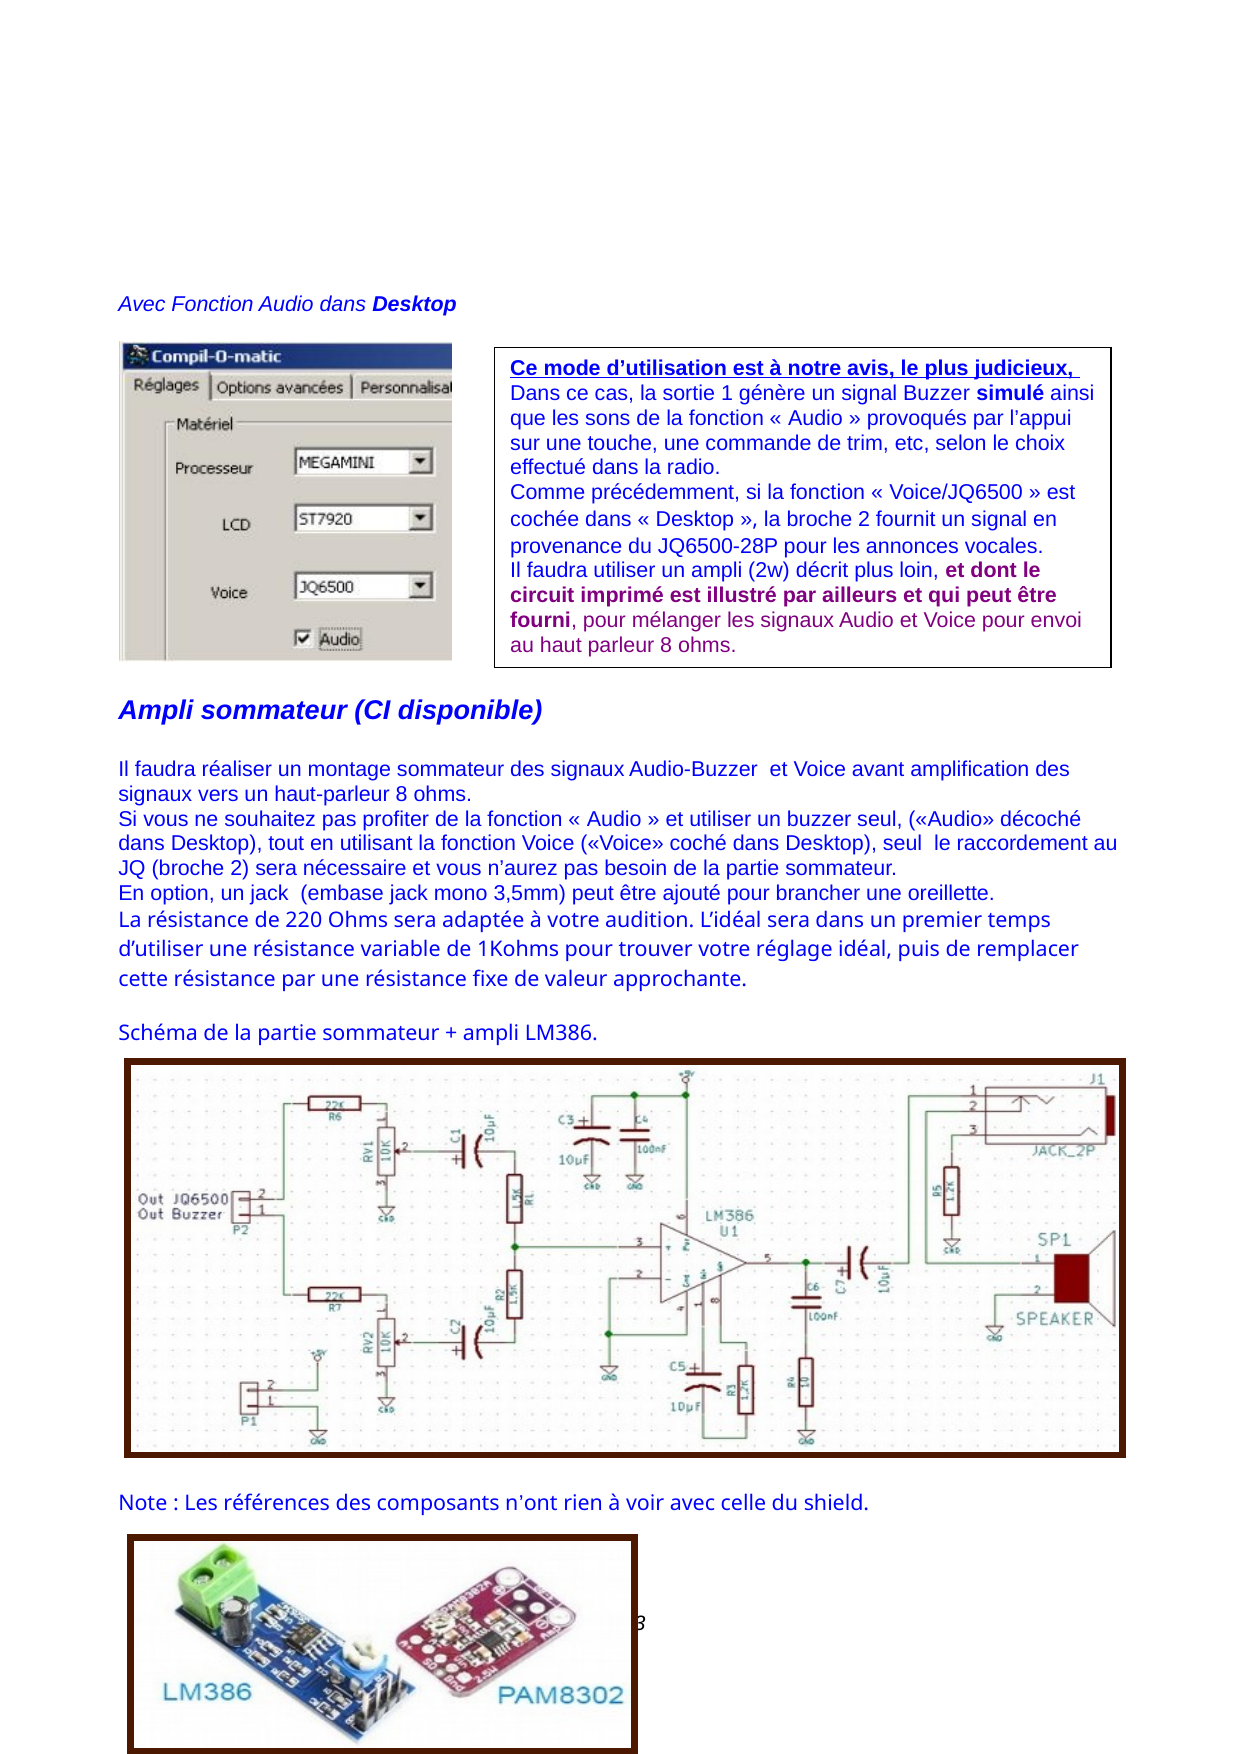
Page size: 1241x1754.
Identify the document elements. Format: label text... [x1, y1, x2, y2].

text Schéma de la partie sommateur + ampli LM386. [118, 1017, 1122, 1046]
picture [132, 1065, 1118, 1451]
picture [134, 1541, 631, 1748]
text Dans ce cas, la sortie 1 génère un signal Buzzer simulé ainsi que les sons de la fonction « Audio » provoqués par l’appui sur une touche, une commande de trim, etc, selon le choix effectué dans la radio. [510, 380, 1095, 479]
text Si vous ne souhaitez pas profiter de la fonction « Audio » et utiliser un buzzer seul, («Audio» décoché dans Desktop), tout en utilisant la fonction Voice («Voice» coché dans Desktop), seul le raccordement au JQ (broche 2) sera nécessaire et vous n’aurez pas besoin de la partie sommateur. [118, 806, 1122, 880]
text En option, un jack (embase jack mono 3,5mm) peut être ajouté pour brancher une oreillette. [118, 880, 1122, 905]
text Avec Fonction Audio dans Desktop [118, 291, 1122, 316]
text Il faudra utiliser un ampli (2w) décrit plus loin, et dont le circuit imprimé est illustré par ailleurs et qui peut être fourni, pour mélanger les signaux Audio et Voice pour envoi au haut parleur 8 ohms. [510, 558, 1095, 656]
text Comme précédemment, si la fonction « Voice/JQ6500 » est cochée dans « Desktop », la broche 2 fournit un signal en provenance du JQ6500-28P pour les annonces vocales. [510, 479, 1095, 558]
text Il faudra réaliser un montage sommateur des signaux Audio-Buzzer et Voice avant amplification des signaux vers un haut-parleur 8 ohms. [118, 757, 1122, 806]
text Ce mode d’utilisation est à notre avis, le plus judicieux, [510, 356, 1095, 380]
text La résistance de 220 Ohms sera adaptée à votre audition. L’idéal sera dans un premier temps d’utiliser une résistance variable de 1Kohms pour trouver votre réglage idéal, puis de remplacer cette résistance par une résistance fixe de valeur approchante. [118, 905, 1122, 992]
text Note : Les références des composants n’ont rien à voir avec celle du shield. [118, 1487, 1122, 1516]
text Ampli sommateur (CI disponible) [118, 694, 1122, 725]
picture [119, 341, 452, 662]
